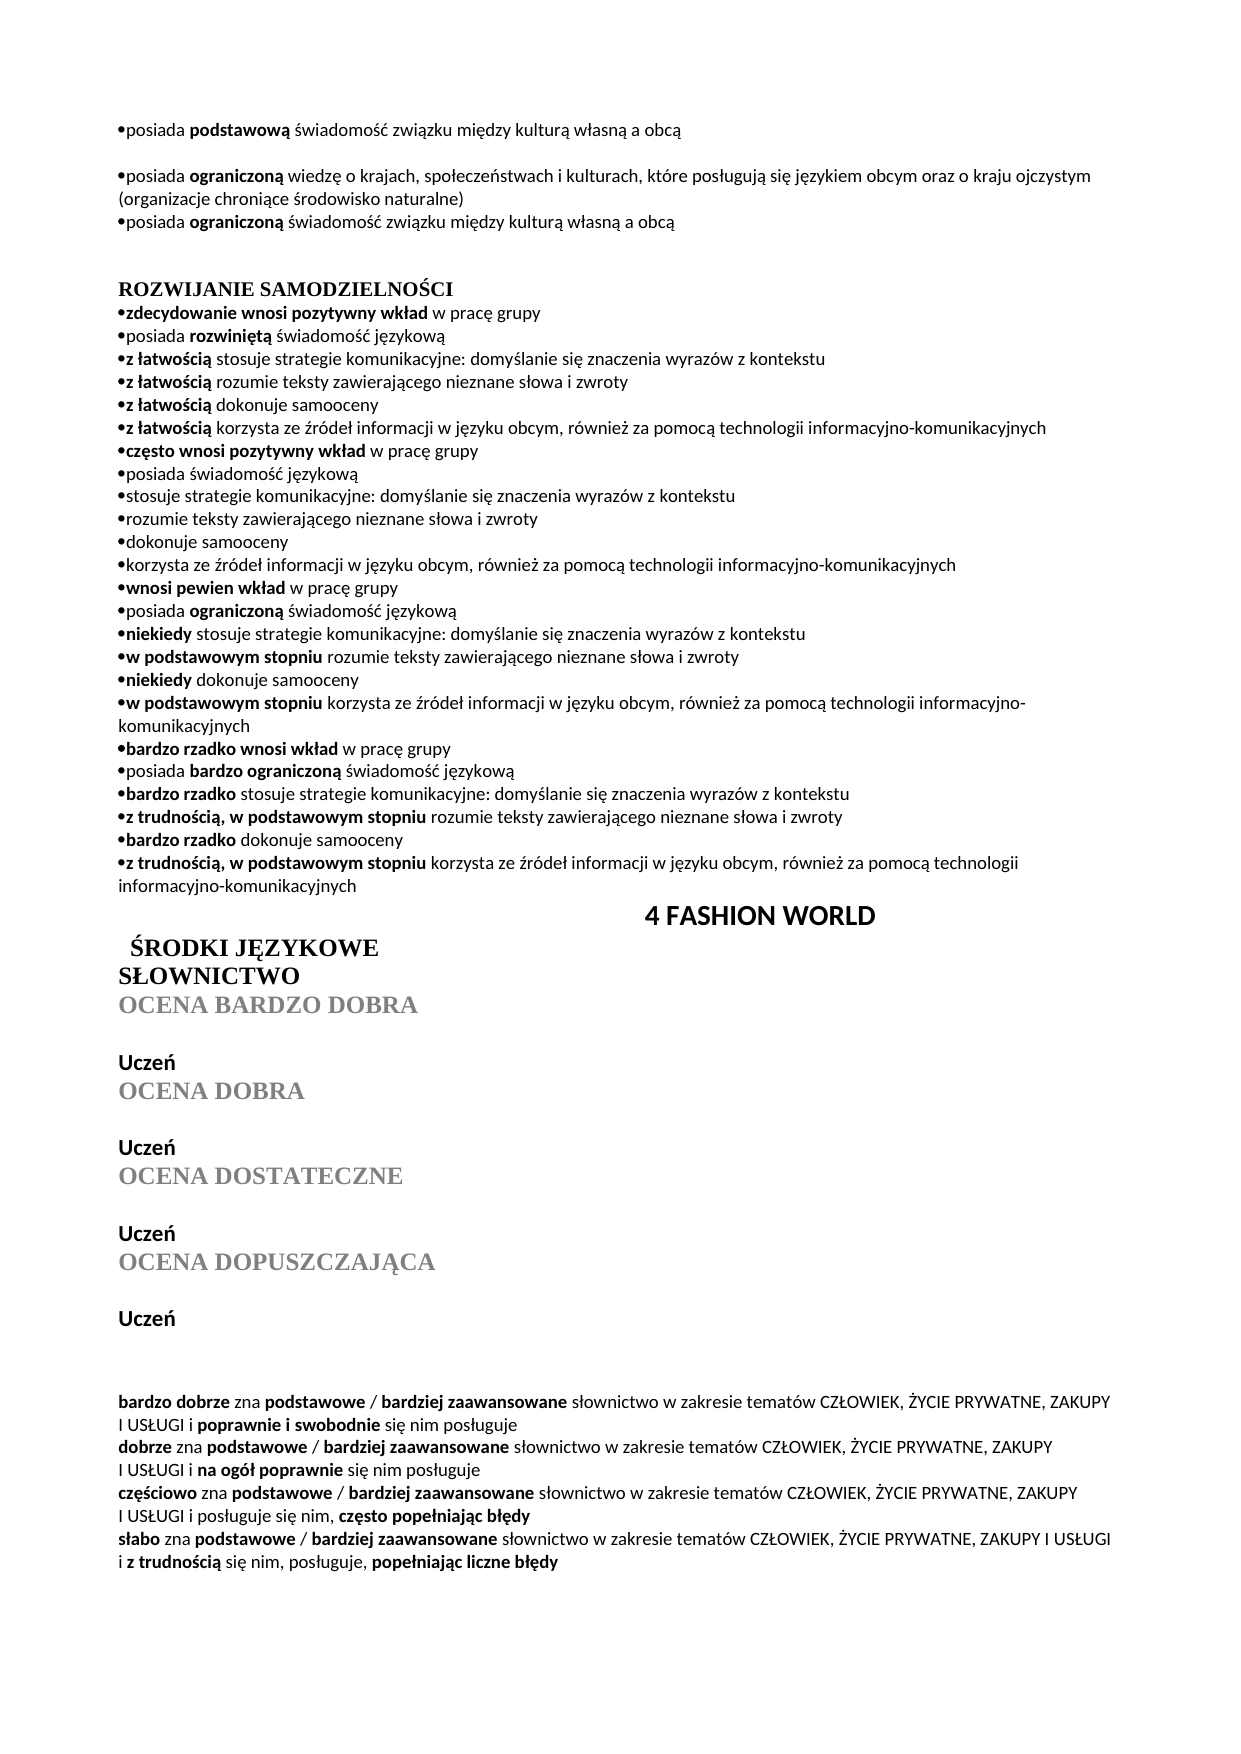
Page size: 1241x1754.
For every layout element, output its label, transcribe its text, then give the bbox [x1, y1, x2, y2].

list posiada ograniczoną świadomość związku między kulturą własną a obcą [118, 210, 1122, 233]
text Uczeń [118, 1133, 1122, 1161]
list z trudnością, w podstawowym stopniu korzysta ze źródeł informacji w języku obcym, również za pomocą technologii informacyjno-komunikacyjnych [118, 851, 1122, 897]
list w podstawowym stopniu korzysta ze źródeł informacji w języku obcym, również za pomocą technologii informacyjno-komunikacyjnych [118, 691, 1122, 737]
text słabo zna podstawowe / bardziej zaawansowane słownictwo w zakresie tematów CZŁOWIEK, ŻYCIE PRYWATNE, ZAKUPY I USŁUGI i z trudnością się nim, posługuje, popełniając liczne błędy [118, 1527, 1122, 1573]
text ROZWIJANIE SAMODZIELNOŚCI [118, 277, 1122, 301]
text OCENA DOPUSZCZAJĄCA [118, 1247, 1122, 1276]
text Uczeń [118, 1048, 1122, 1076]
list bardzo rzadko wnosi wkład w pracę grupy [118, 737, 1122, 759]
list dokonuje samooceny [118, 530, 1122, 553]
list z łatwością korzysta ze źródeł informacji w języku obcym, również za pomocą technologii informacyjno-komunikacyjnych [118, 416, 1122, 439]
list w podstawowym stopniu rozumie teksty zawierającego nieznane słowa i zwroty [118, 645, 1122, 668]
list posiada rozwiniętą świadomość językową [118, 324, 1122, 347]
text Uczeń [118, 1304, 1122, 1332]
text dobrze zna podstawowe / bardziej zaawansowane słownictwo w zakresie tematów CZŁOWIEK, ŻYCIE PRYWATNE, ZAKUPY I USŁUGI i na ogół poprawnie się nim posługuje [118, 1436, 1122, 1481]
text ŚRODKI JĘZYKOWE [130, 933, 1110, 961]
text OCENA BARDZO DOBRA [118, 990, 1122, 1019]
list posiada ograniczoną wiedzę o krajach, społeczeństwach i kulturach, które posługują się językiem obcym oraz o kraju ojczystym (organizacje chroniące środowisko naturalne) [118, 164, 1122, 210]
list często wnosi pozytywny wkład w pracę grupy [118, 439, 1122, 462]
text 4 FASHION WORLD [118, 897, 1122, 933]
list zdecydowanie wnosi pozytywny wkład w pracę grupy [118, 301, 1122, 324]
list korzysta ze źródeł informacji w języku obcym, również za pomocą technologii informacyjno-komunikacyjnych [118, 553, 1122, 576]
text częściowo zna podstawowe / bardziej zaawansowane słownictwo w zakresie tematów CZŁOWIEK, ŻYCIE PRYWATNE, ZAKUPY I USŁUGI i posługuje się nim, często popełniając błędy [118, 1481, 1122, 1527]
list posiada świadomość językową [118, 462, 1122, 484]
list wnosi pewien wkład w pracę grupy [118, 576, 1122, 599]
text SŁOWNICTWO [118, 961, 1122, 990]
list niekiedy stosuje strategie komunikacyjne: domyślanie się znaczenia wyrazów z kontekstu [118, 622, 1122, 645]
list niekiedy dokonuje samooceny [118, 668, 1122, 691]
list posiada ograniczoną świadomość językową [118, 599, 1122, 622]
list z trudnością, w podstawowym stopniu rozumie teksty zawierającego nieznane słowa i zwroty [118, 805, 1122, 828]
list bardzo rzadko stosuje strategie komunikacyjne: domyślanie się znaczenia wyrazów z kontekstu [118, 782, 1122, 805]
text bardzo dobrze zna podstawowe / bardziej zaawansowane słownictwo w zakresie tematów CZŁOWIEK, ŻYCIE PRYWATNE, ZAKUPY I USŁUGI i poprawnie i swobodnie się nim posługuje [118, 1390, 1122, 1436]
list stosuje strategie komunikacyjne: domyślanie się znaczenia wyrazów z kontekstu [118, 484, 1122, 507]
list posiada podstawową świadomość związku między kulturą własną a obcą [118, 118, 1122, 141]
list z łatwością dokonuje samooceny [118, 393, 1122, 416]
list z łatwością rozumie teksty zawierającego nieznane słowa i zwroty [118, 370, 1122, 393]
list bardzo rzadko dokonuje samooceny [118, 828, 1122, 851]
text OCENA DOSTATECZNE [118, 1161, 1122, 1190]
list posiada bardzo ograniczoną świadomość językową [118, 759, 1122, 782]
text OCENA DOBRA [118, 1076, 1122, 1104]
list rozumie teksty zawierającego nieznane słowa i zwroty [118, 507, 1122, 530]
text Uczeń [118, 1219, 1122, 1247]
list z łatwością stosuje strategie komunikacyjne: domyślanie się znaczenia wyrazów z kontekstu [118, 347, 1122, 370]
